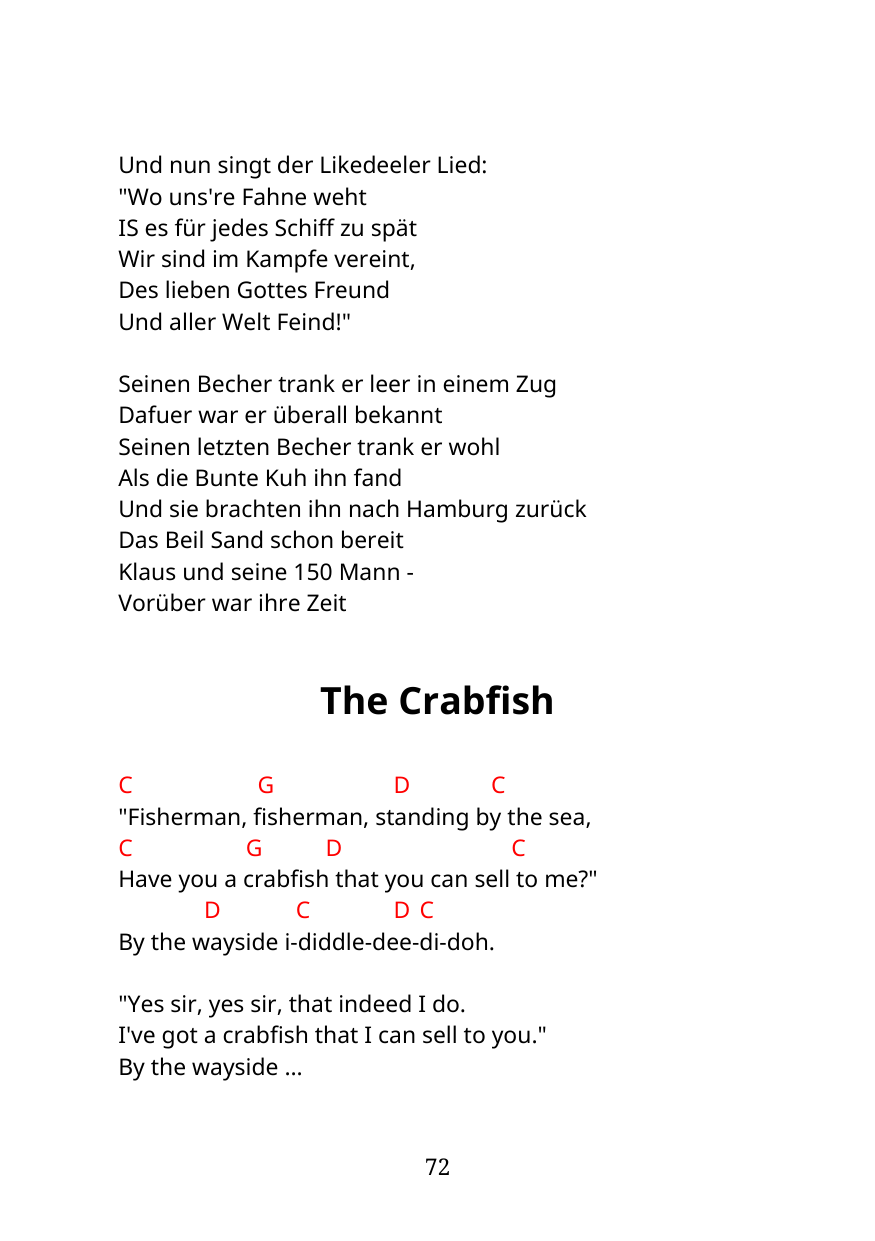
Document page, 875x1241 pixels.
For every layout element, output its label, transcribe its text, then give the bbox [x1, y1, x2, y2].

text By the wayside i-diddle-dee-di-doh. "Yes sir, yes sir, that indeed I do. I've got a crabfish that I can sell to you." By the wayside … [118, 925, 756, 1113]
text "Fisherman, fisherman, standing by the sea, C G D C [118, 800, 756, 863]
text C G D C [118, 769, 756, 800]
subtitle The Crabfish [118, 674, 756, 725]
text Have you a crabfish that you can sell to me?" D C D C [118, 863, 756, 925]
text Und nun singt der Likedeeler Lied: "Wo uns're Fahne weht IS es für jedes Schiff zu spät Wir sind im Kampfe vereint, Des lieben Gottes Freund Und aller Welt Feind!" [118, 149, 756, 337]
text Seinen Becher trank er leer in einem Zug Dafuer war er überall bekannt Seinen letzten Becher trank er wohl Als die Bunte Kuh ihn fand Und sie brachten ihn nach Hamburg zurück Das Beil Sand schon bereit Klaus und seine 150 Mann - Vorüber war ihre Zeit [118, 368, 756, 618]
